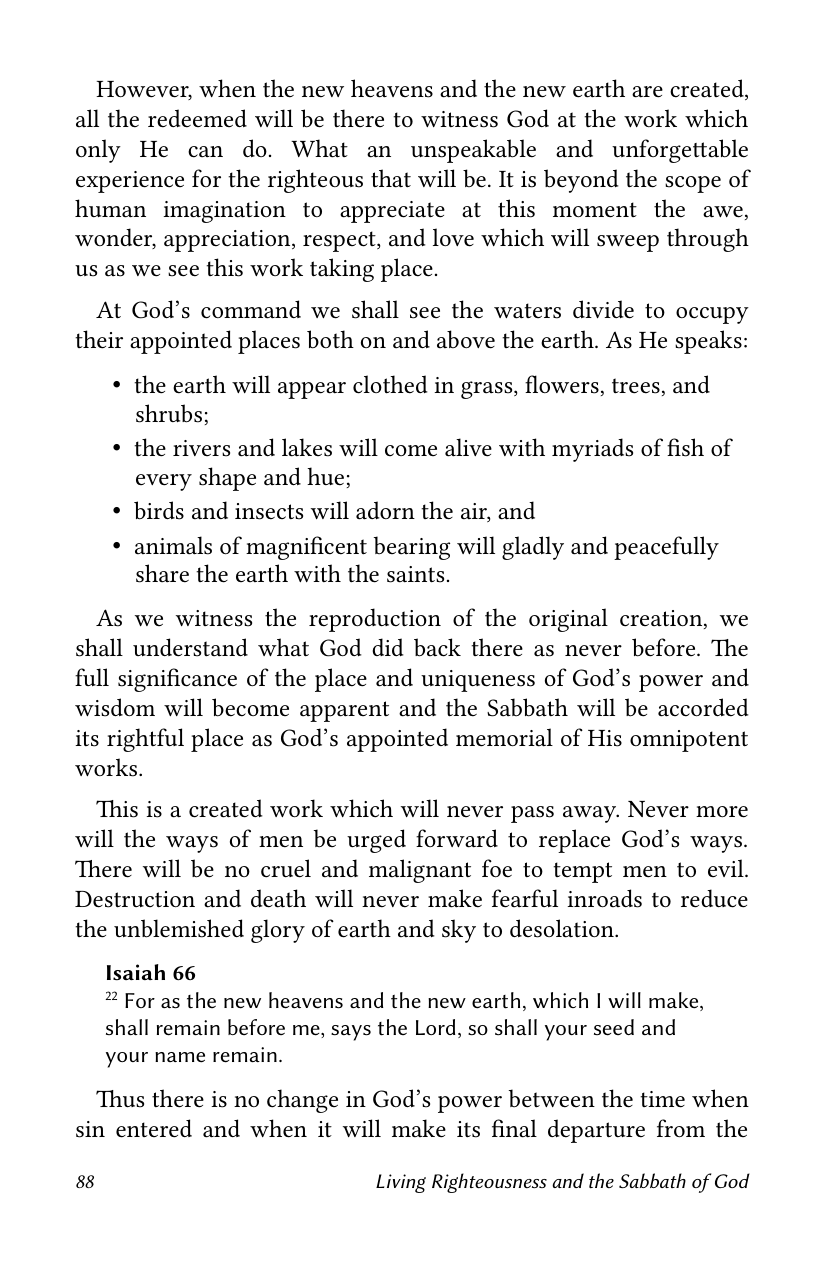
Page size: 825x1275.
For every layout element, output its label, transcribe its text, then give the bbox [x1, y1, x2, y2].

text Thus there is no change in God’s power between the time when sin entered and when it will make its final departure from the [75, 1085, 750, 1143]
text At God’s command we shall see the waters divide to occupy their appointed places both on and above the earth. As He speaks: [75, 296, 750, 355]
text Isaiah 66 [105, 960, 750, 986]
text This is a created work which will never pass away. Never more will the ways of men be urged forward to replace God’s ways. There will be no cruel and malignant foe to tempt men to evil. Destruction and death will never make fearful inroads to reduce the unblemished glory of earth and sky to desolation. [75, 796, 750, 944]
list the earth will appear clothed in grass, flowers, trees, and shrubs; [112, 371, 750, 428]
list birds and insects will adorn the air, and [112, 497, 750, 526]
text However, when the new heavens and the new earth are created, all the redeemed will be there to witness God at the work which only He can do. What an unspeakable and unforgettable experience for the righteous that will be. It is beyond the scope of human imagination to appreciate at this moment the awe, wonder, appreciation, respect, and love which will sweep through us as we see this work taking place. [75, 75, 750, 283]
text As we witness the reproduction of the original creation, we shall understand what God did back there as never before. The full significance of the place and uniqueness of God’s power and wisdom will become apparent and the Sabbath will be accorded its rightful place as God’s appointed memorial of His omnipotent works. [75, 604, 750, 782]
list animals of magnificent bearing will gladly and peacefully share the earth with the saints. [112, 532, 750, 589]
list the rivers and lakes will come alive with myriads of fish of every shape and hue; [112, 434, 750, 491]
text 22 For as the new heavens and the new earth, which I will make, shall remain before me, says the Lord, so shall your seed and your name remain. [105, 988, 720, 1068]
